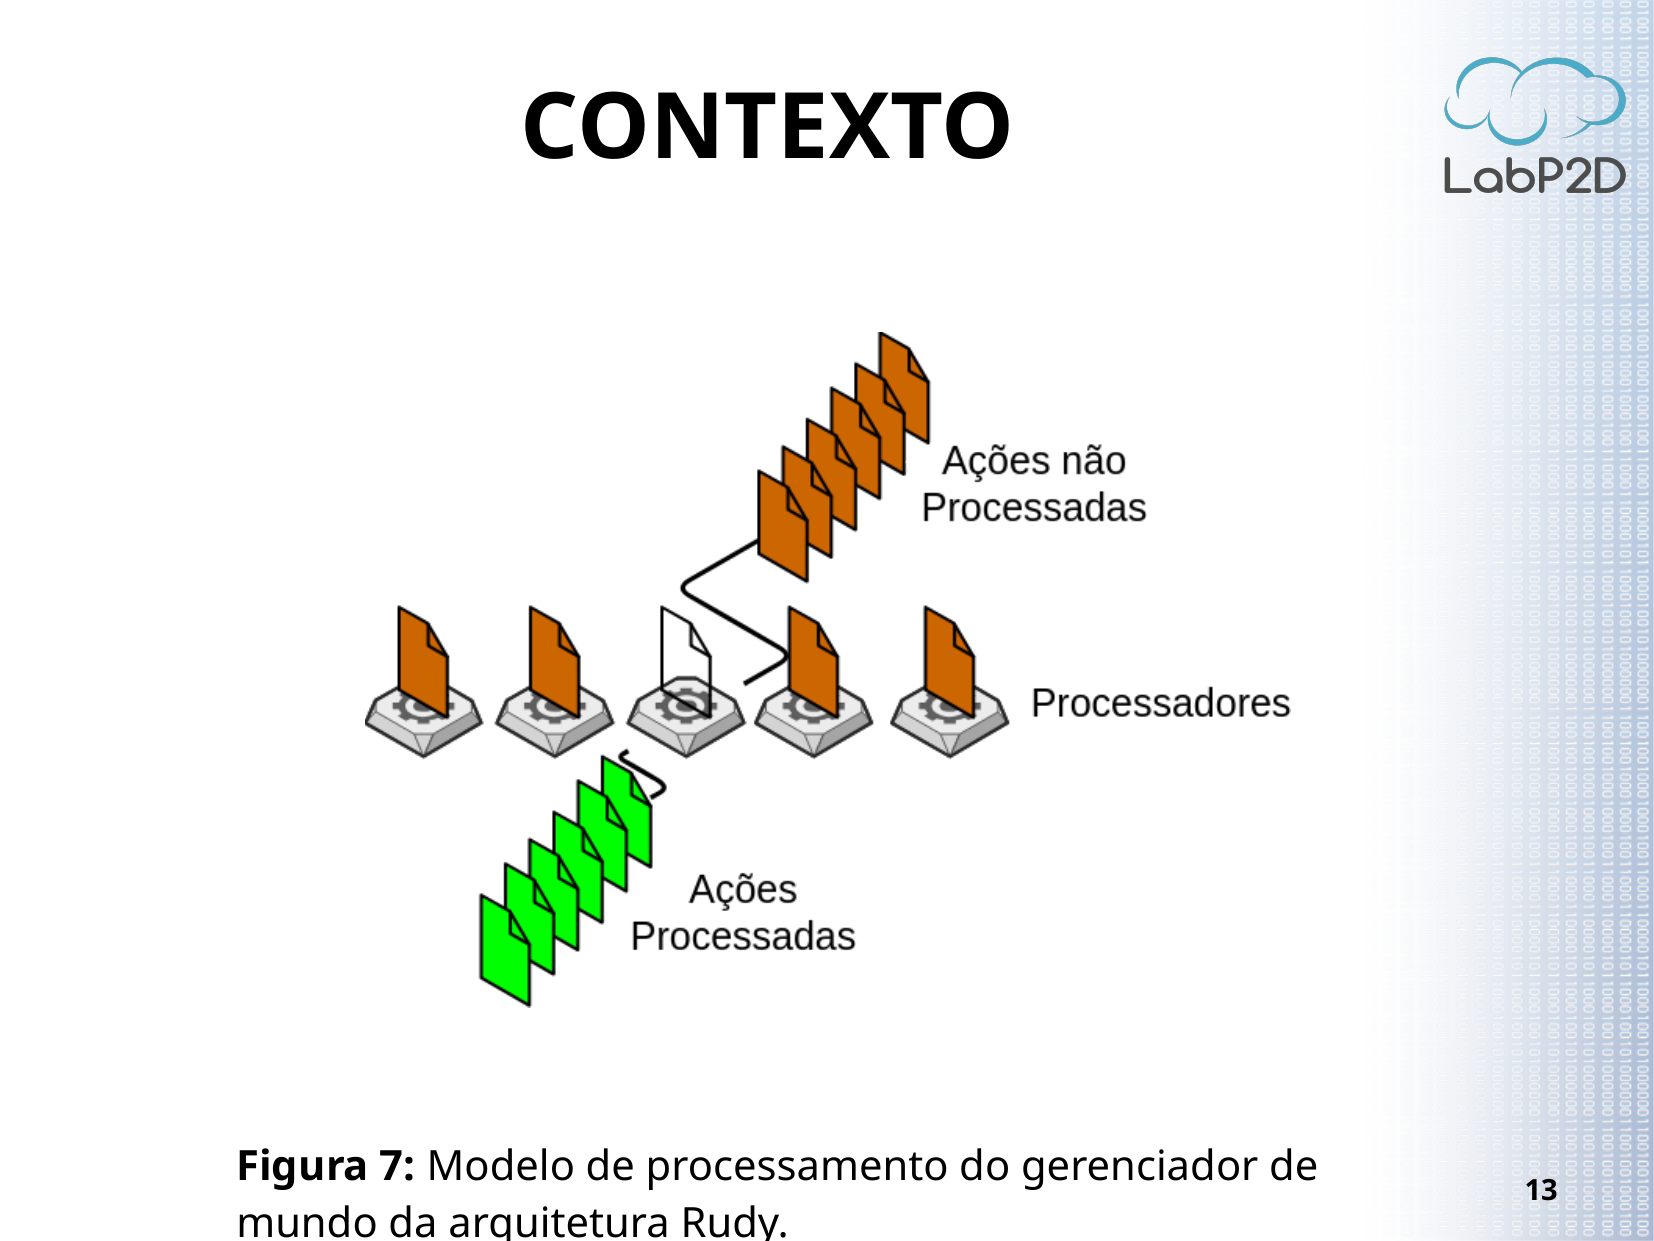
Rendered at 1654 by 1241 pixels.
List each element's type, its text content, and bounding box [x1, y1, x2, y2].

text_box Figura 7: Modelo de processamento do gerenciador de mundo da arquitetura Rudy. [221, 1128, 1435, 1239]
picture [1360, 1, 1654, 1240]
title CONTEXTO [82, 19, 1453, 227]
picture [365, 332, 1291, 1008]
